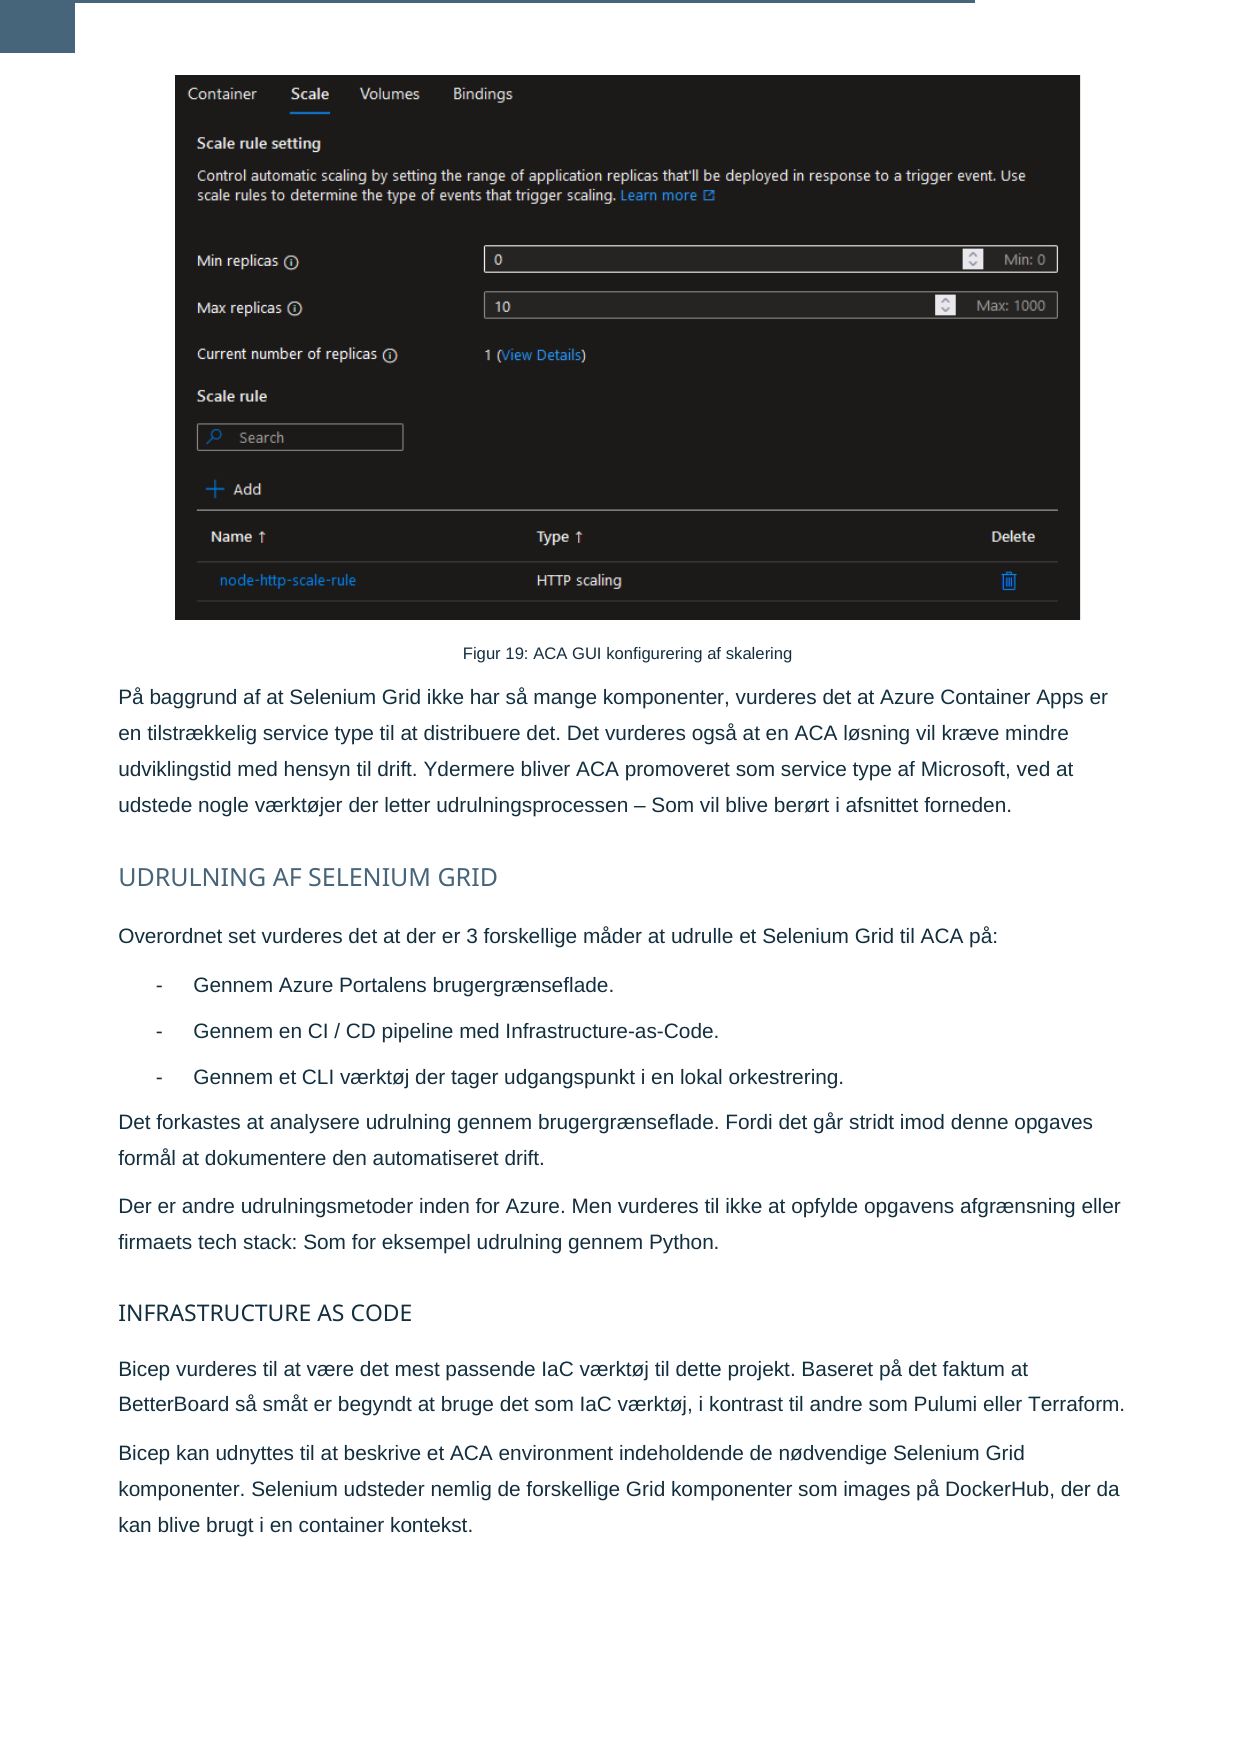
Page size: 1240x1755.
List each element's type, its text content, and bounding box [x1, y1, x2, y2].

text På baggrund af at Selenium Grid ikke har så mange komponenter, vurderes det at Azure Container Apps er en tilstrækkelig service type til at distribuere det. Det vurderes også at en ACA løsning vil kræve mindre udviklingstid med hensyn til drift. Ydermere bliver ACA promoveret som service type af Microsoft, ved at udstede nogle værktøjer der letter udrulningsprocessen – Som vil blive berørt i afsnittet forneden. [118, 685, 1137, 817]
text Der er andre udrulningsmetoder inden for Azure. Men vurderes til ikke at opfylde opgavens afgrænsning eller firmaets tech stack: Som for eksempel udrulning gennem Python. [118, 1194, 1137, 1254]
text Bicep vurderes til at være det mest passende IaC værktøj til dette projekt. Baseret på det faktum at BetterBoard så småt er begyndt at bruge det som IaC værktøj, i kontrast til andre som Pulumi eller Terraform. [118, 1356, 1137, 1416]
list Gennem et CLI værktøj der tager udgangspunkt i en lokal orkestrering. [156, 1064, 1137, 1089]
text Bicep kan udnyttes til at beskrive et ACA environment indeholdende de nødvendige Selenium Grid komponenter. Selenium udsteder nemlig de forskellige Grid komponenter som images på DockerHub, der da kan blive brugt i en container kontekst. [118, 1441, 1137, 1537]
text Det forkastes at analysere udrulning gennem brugergrænseflade. Fordi det går stridt imod denne opgaves formål at dokumentere den automatiseret drift. [118, 1109, 1137, 1169]
subtitle Infrastructure as Code [118, 1297, 1137, 1328]
list Gennem en CI / CD pipeline med Infrastructure-as-Code. [156, 1018, 1137, 1043]
list Gennem Azure Portalens brugergrænseflade. [156, 972, 1137, 997]
text Figur 19: ACA GUI konfigurering af skalering [118, 644, 1137, 663]
text Overordnet set vurderes det at der er 3 forskellige måder at udrulle et Selenium Grid til ACA på: [118, 923, 1137, 947]
subtitle Udrulning af Selenium Grid [118, 860, 1137, 894]
